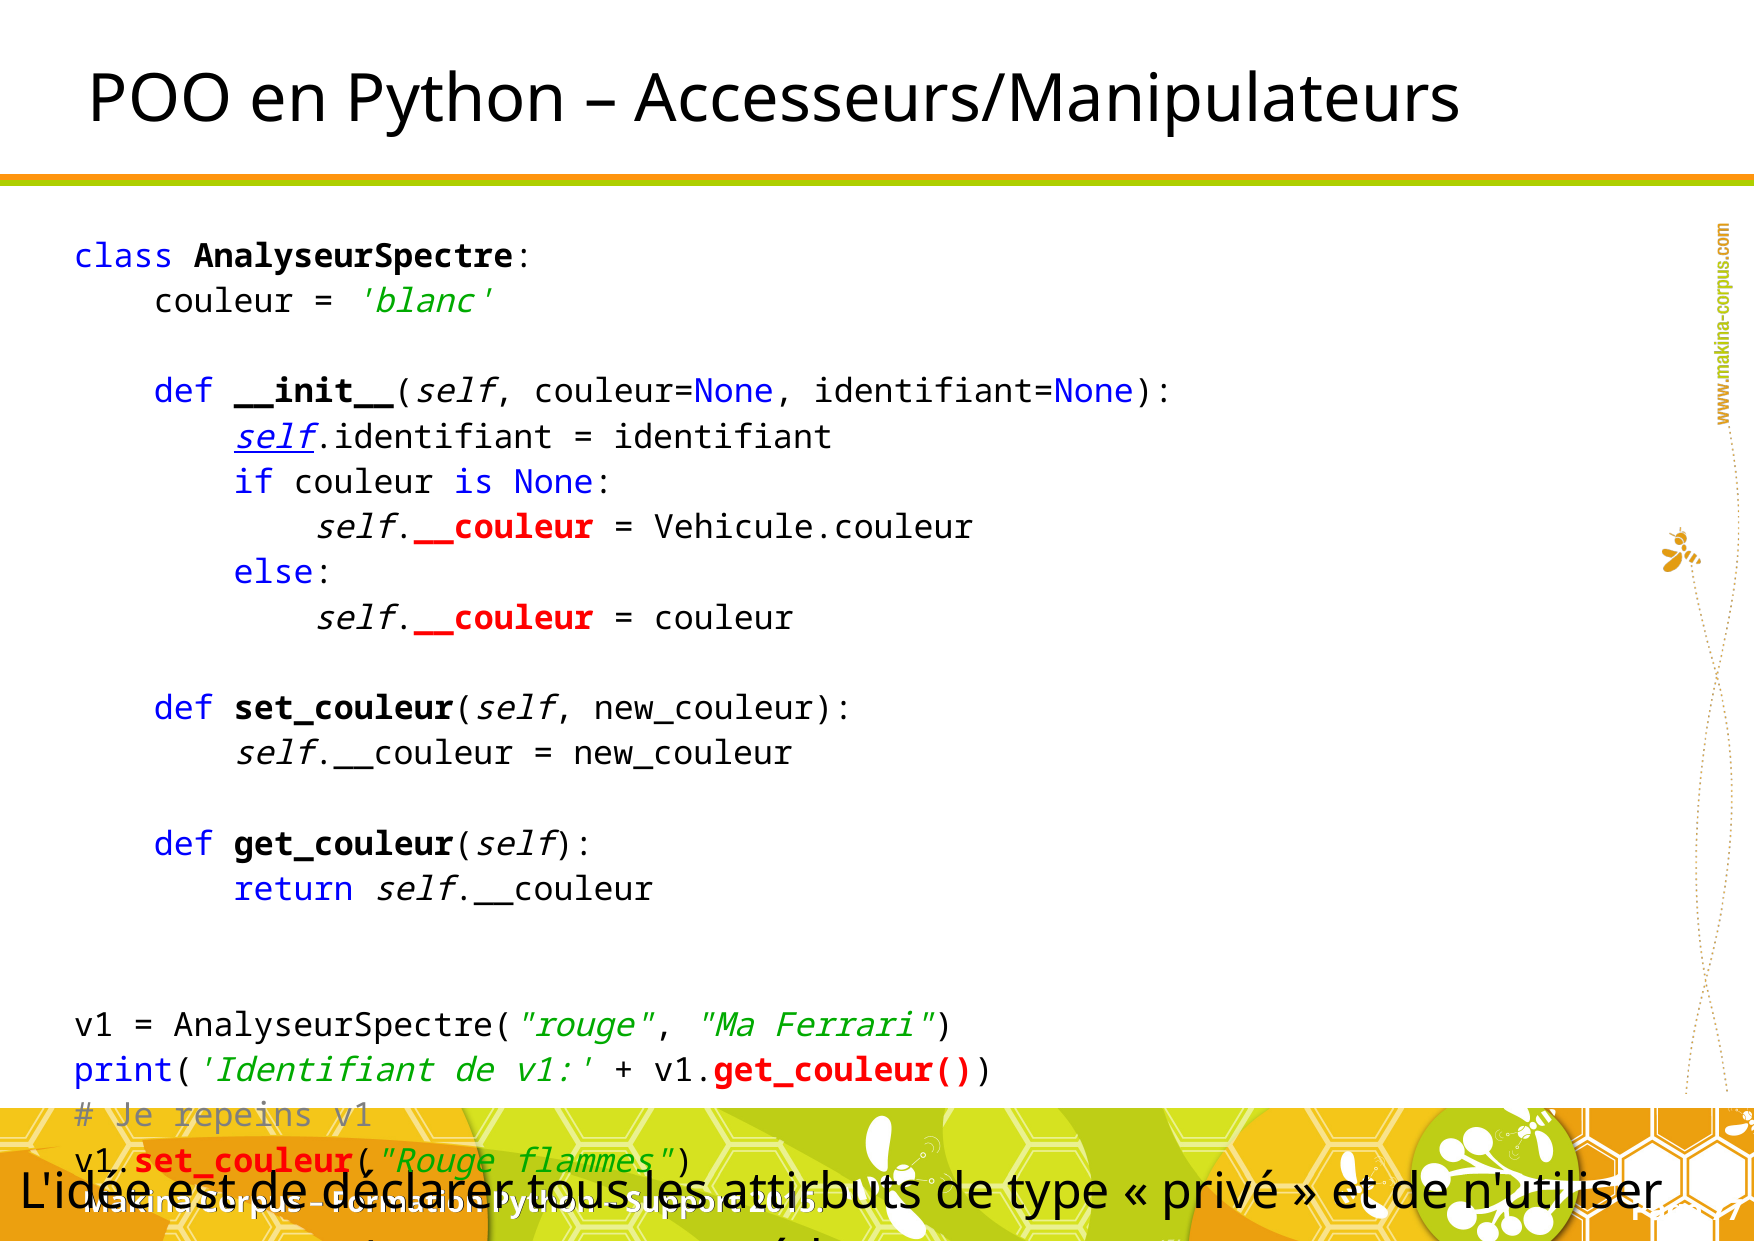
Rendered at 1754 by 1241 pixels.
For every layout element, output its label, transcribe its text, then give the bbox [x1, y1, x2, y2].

picture [219, 1110, 228, 1124]
text_box class AnalyseurSpectre: couleur = 'blanc' def __init__(self, couleur=None, identifiant=None): self.identifiant = identifiant if couleur is None: self.__couleur = Vehicule.couleur else: self.__couleur = couleur def set_couleur(self, new_couleur): self.__couleur = new_couleur def get_couleur(self): return self.__couleur v1 = AnalyseurSpectre("rouge", "Ma Ferrari") print('Identifiant de v1:' + v1.get_couleur()) # Je repeins v1 v1.set_couleur("Rouge flammes") [59, 224, 1642, 1075]
title POO en Python – Accesseurs/Manipulateurs [87, 31, 1667, 160]
picture [198, 1110, 208, 1115]
picture [238, 1110, 248, 1115]
picture [138, 1110, 148, 1115]
picture [0, 1108, 1754, 1241]
text_box L'idée est de déclarer tous les attirbuts de type « privé » et de n'utiliser que ces getter/setter pour y accéder : [19, 1155, 1741, 1241]
picture [338, 1108, 348, 1122]
picture [1639, 203, 1754, 1093]
